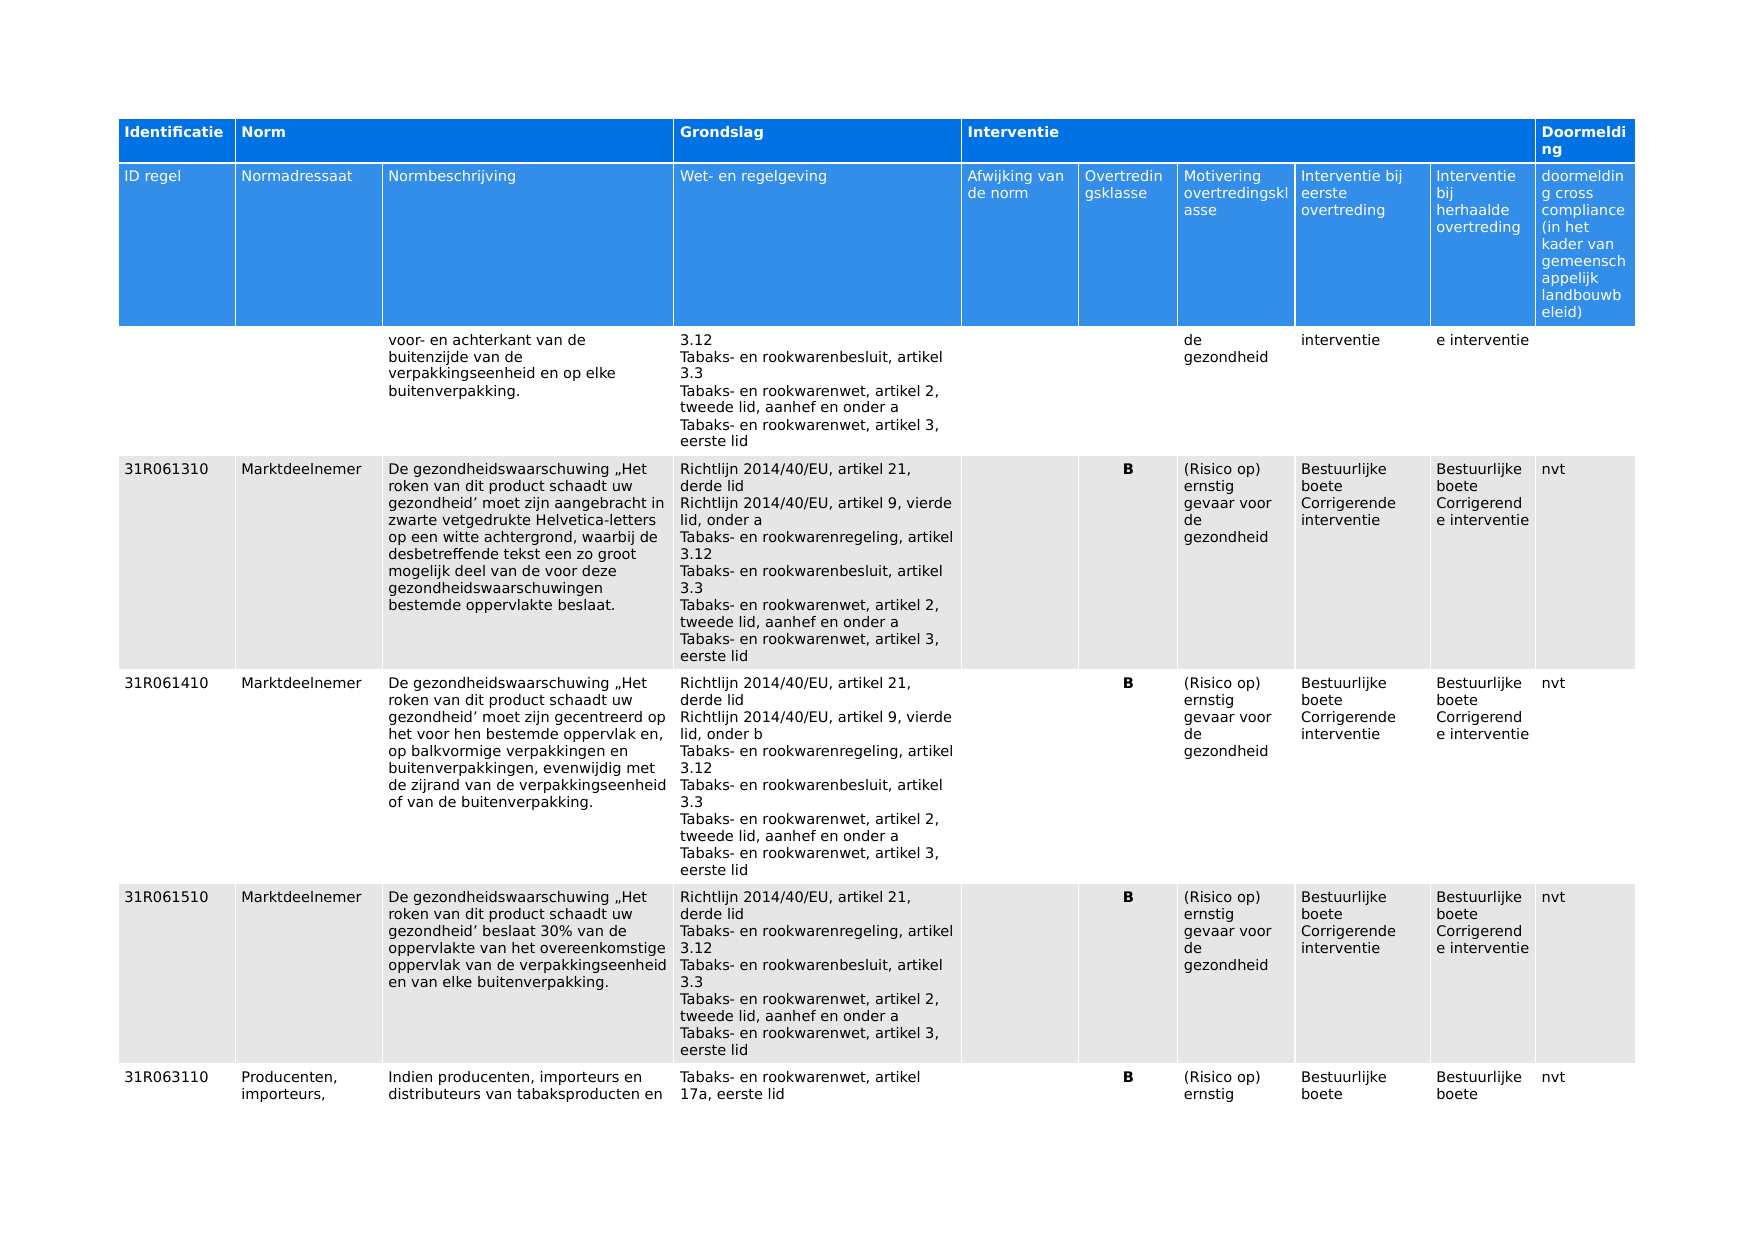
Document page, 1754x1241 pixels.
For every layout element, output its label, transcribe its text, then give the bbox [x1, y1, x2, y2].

table_cell 31R061410 [119, 670, 235, 883]
table_cell B [1079, 884, 1177, 1063]
table_cell [236, 327, 382, 455]
table_cell voor- en achterkant van de buitenzijde van de verpakkingseenheid en op elke buitenverpakking. [383, 327, 673, 455]
table_header Identificatie [119, 119, 235, 162]
table_cell nvt [1536, 670, 1635, 883]
table_header Doormelding [1536, 119, 1635, 162]
table_cell nvt [1536, 456, 1635, 669]
table_cell [962, 327, 1078, 455]
table_cell 31R061510 [119, 884, 235, 1063]
table_cell Afwijking van de norm [962, 164, 1078, 326]
table_header Grondslag [674, 119, 961, 162]
table_cell (Risico op) ernstig gevaar voor de gezondheid [1178, 670, 1294, 883]
table_cell [962, 1065, 1078, 1108]
table_cell Marktdeelnemer [236, 884, 382, 1063]
table_cell Normadressaat [236, 164, 382, 326]
table_cell Bestuurlijke boete Corrigerende interventie [1296, 884, 1430, 1063]
table_cell Richtlijn 2014/40/EU, artikel 21, derde lid Richtlijn 2014/40/EU, artikel 9, vierde lid, onder a Tabaks- en rookwarenregeling, artikel 3.12 Tabaks- en rookwarenbesluit, artikel 3.3 Tabaks- en rookwarenwet, artikel 2, tweede lid, aanhef en onder a Tabaks- en rookwarenwet, artikel 3, eerste lid [674, 456, 961, 669]
table_cell [1536, 327, 1635, 455]
table_cell 3.12 Tabaks- en rookwarenbesluit, artikel 3.3 Tabaks- en rookwarenwet, artikel 2, tweede lid, aanhef en onder a Tabaks- en rookwarenwet, artikel 3, eerste lid [674, 327, 961, 455]
table_cell B [1079, 670, 1177, 883]
table_cell Richtlijn 2014/40/EU, artikel 21, derde lid Tabaks- en rookwarenregeling, artikel 3.12 Tabaks- en rookwarenbesluit, artikel 3.3 Tabaks- en rookwarenwet, artikel 2, tweede lid, aanhef en onder a Tabaks- en rookwarenwet, artikel 3, eerste lid [674, 884, 961, 1063]
table_header Interventie [962, 119, 1535, 162]
table_cell Marktdeelnemer [236, 670, 382, 883]
table_cell e interventie [1431, 327, 1535, 455]
table_header Norm [236, 119, 673, 162]
table_cell Bestuurlijke boete [1431, 1065, 1535, 1108]
table_cell B [1079, 1065, 1177, 1108]
table_cell [962, 456, 1078, 669]
table_cell De gezondheidswaarschuwing „Het roken van dit product schaadt uw gezondheid’ beslaat 30% van de oppervlakte van het overeenkomstige oppervlak van de verpakkingseenheid en van elke buitenverpakking. [383, 884, 673, 1063]
table_cell De gezondheidswaarschuwing „Het roken van dit product schaadt uw gezondheid’ moet zijn gecentreerd op het voor hen bestemde oppervlak en, op balkvormige verpakkingen en buitenverpakkingen, evenwijdig met de zijrand van de verpakkingseenheid of van de buitenverpakking. [383, 670, 673, 883]
table_cell Interventie bij herhaalde overtreding [1431, 164, 1535, 326]
table_cell Bestuurlijke boete Corrigerende interventie [1296, 456, 1430, 669]
table_cell Producenten, importeurs, [236, 1065, 382, 1108]
table_cell [962, 884, 1078, 1063]
table_cell De gezondheidswaarschuwing „Het roken van dit product schaadt uw gezondheid’ moet zijn aangebracht in zwarte vetgedrukte Helvetica-letters op een witte achtergrond, waarbij de desbetreffende tekst een zo groot mogelijk deel van de voor deze gezondheidswaarschuwingen bestemde oppervlakte beslaat. [383, 456, 673, 669]
table_cell [119, 327, 235, 455]
table_cell ID regel [119, 164, 235, 326]
table_cell B [1079, 456, 1177, 669]
table_cell Tabaks- en rookwarenwet, artikel 17a, eerste lid [674, 1065, 961, 1108]
table_cell [1079, 327, 1177, 455]
table_cell Bestuurlijke boete Corrigerende interventie [1296, 670, 1430, 883]
table_cell 31R061310 [119, 456, 235, 669]
table_cell doormelding cross compliance (in het kader van gemeenschappelijk landbouwbeleid) [1536, 164, 1635, 326]
table_cell Richtlijn 2014/40/EU, artikel 21, derde lid Richtlijn 2014/40/EU, artikel 9, vierde lid, onder b Tabaks- en rookwarenregeling, artikel 3.12 Tabaks- en rookwarenbesluit, artikel 3.3 Tabaks- en rookwarenwet, artikel 2, tweede lid, aanhef en onder a Tabaks- en rookwarenwet, artikel 3, eerste lid [674, 670, 961, 883]
table_cell nvt [1536, 884, 1635, 1063]
table_cell Bestuurlijke boete Corrigerende interventie [1431, 456, 1535, 669]
table_cell Bestuurlijke boete Corrigerende interventie [1431, 884, 1535, 1063]
table_cell Wet- en regelgeving [674, 164, 961, 326]
table_cell Bestuurlijke boete Corrigerende interventie [1431, 670, 1535, 883]
table_cell (Risico op) ernstig [1178, 1065, 1294, 1108]
table_cell Normbeschrijving [383, 164, 673, 326]
table_cell nvt [1536, 1065, 1635, 1108]
table_cell Motivering overtredingsklasse [1178, 164, 1294, 326]
table_cell 31R063110 [119, 1065, 235, 1108]
table_cell interventie [1296, 327, 1430, 455]
table_cell [962, 670, 1078, 883]
table_cell Bestuurlijke boete [1296, 1065, 1430, 1108]
table_cell (Risico op) ernstig gevaar voor de gezondheid [1178, 456, 1294, 669]
table_cell (Risico op) ernstig gevaar voor de gezondheid [1178, 884, 1294, 1063]
table_cell Marktdeelnemer [236, 456, 382, 669]
table_cell Indien producenten, importeurs en distributeurs van tabaksproducten en [383, 1065, 673, 1108]
table_cell Interventie bij eerste overtreding [1296, 164, 1430, 326]
table_cell de gezondheid [1178, 327, 1294, 455]
table_cell Overtredingsklasse [1079, 164, 1177, 326]
